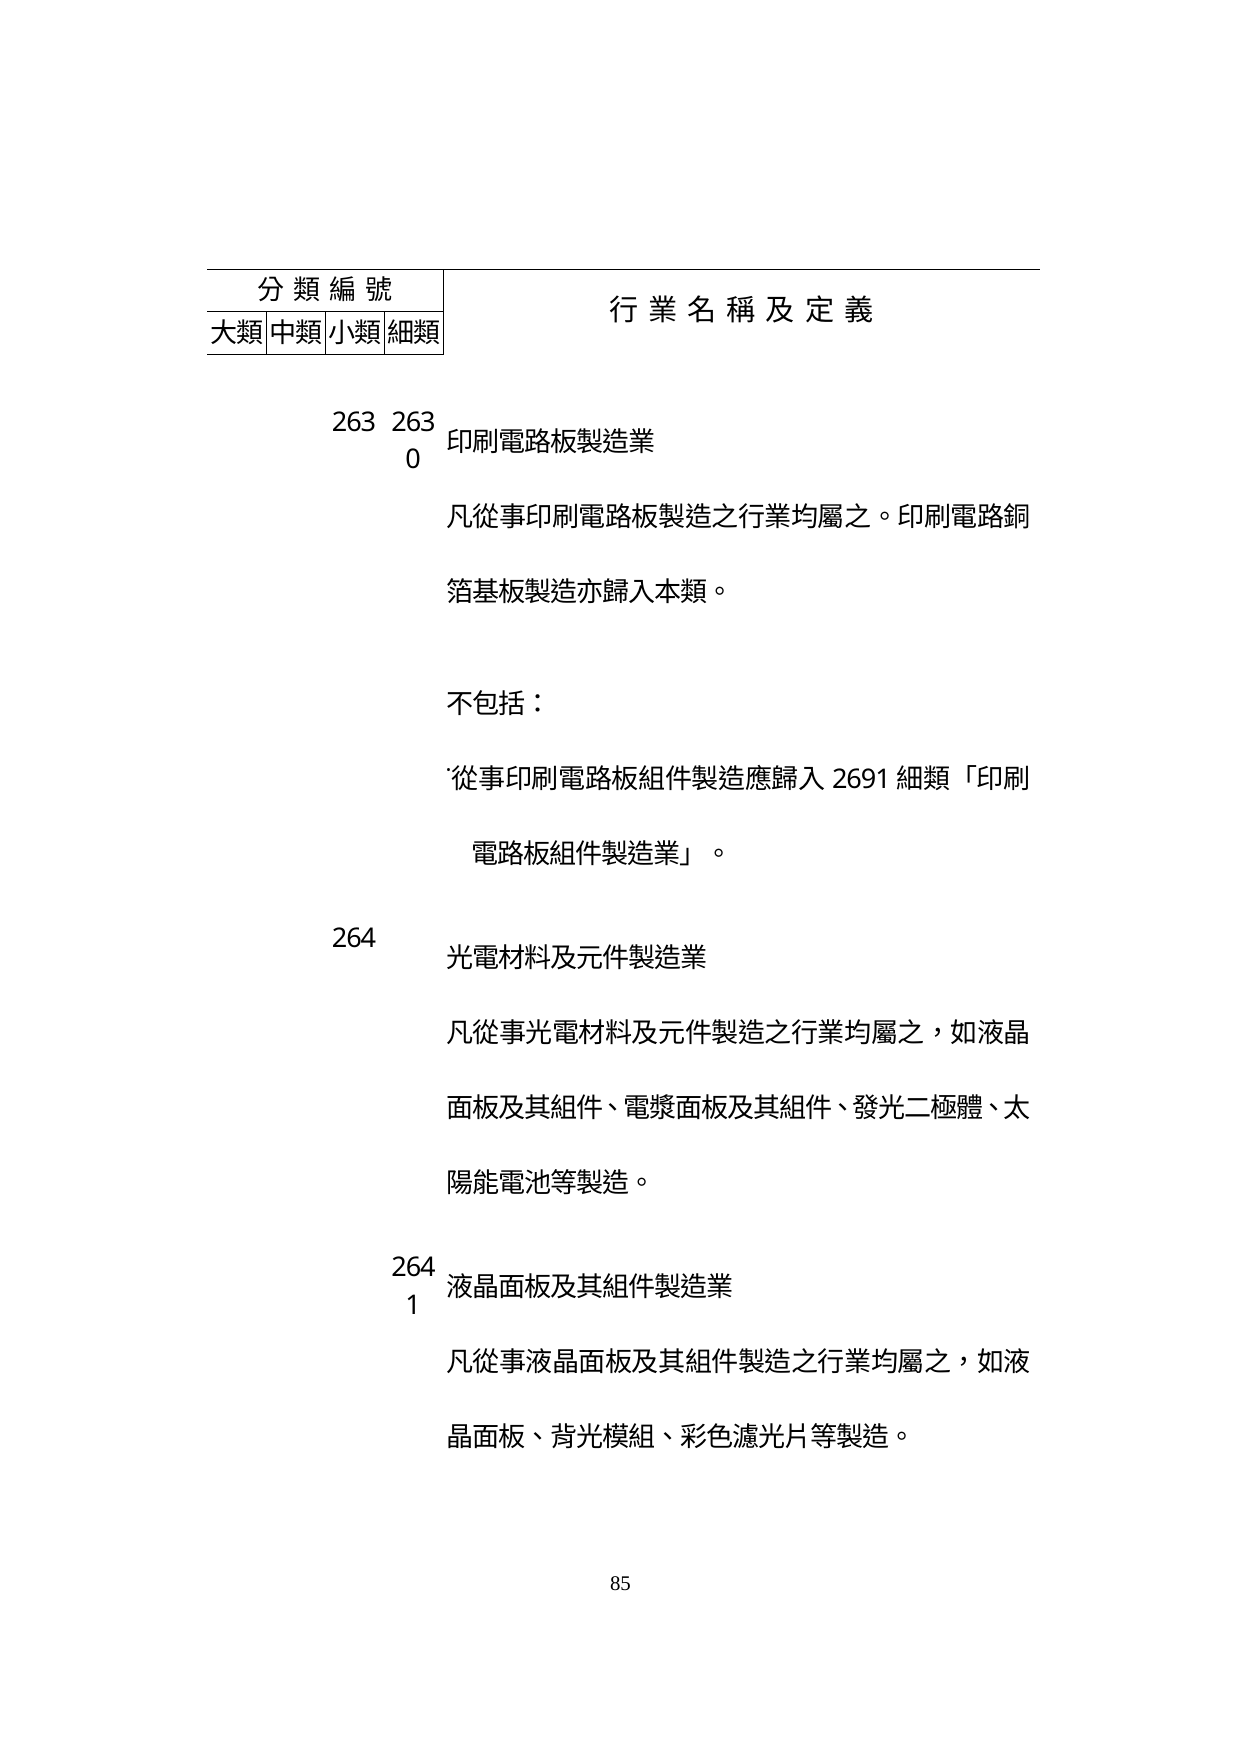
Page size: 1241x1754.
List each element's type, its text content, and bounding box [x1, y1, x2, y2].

table_cell [266, 918, 325, 1218]
table_cell [266, 1248, 325, 1510]
table_cell 263 [325, 402, 384, 889]
table_cell 2641 [384, 1248, 443, 1510]
table_cell [384, 364, 443, 402]
table_cell [207, 402, 266, 889]
table_cell [207, 364, 266, 402]
table_cell [207, 918, 266, 1218]
table_cell [266, 402, 325, 889]
table_cell [384, 918, 443, 1218]
table_cell [325, 1218, 384, 1247]
table_cell [207, 889, 266, 918]
table_cell 印刷電路板製造業 凡從事印刷電路板製造之行業均屬之。印刷電路銅箔基板製造亦歸入本類。 不包括： ˙從事印刷電路板組件製造應歸入2691細類「印刷電路板組件製造業」。 [443, 402, 1033, 889]
table_cell [325, 889, 384, 918]
table_cell 液晶面板及其組件製造業 凡從事液晶面板及其組件製造之行業均屬之，如液晶面板、背光模組、彩色濾光片等製造。 [443, 1248, 1033, 1510]
table_cell [266, 364, 325, 402]
table_cell [443, 889, 1033, 918]
table_cell 2630 [384, 402, 443, 889]
table_cell [266, 889, 325, 918]
table_cell 光電材料及元件製造業 凡從事光電材料及元件製造之行業均屬之，如液晶面板及其組件、電漿面板及其組件、發光二極體、太陽能電池等製造。 [443, 918, 1033, 1218]
table_cell [325, 364, 384, 402]
table_cell [384, 1218, 443, 1247]
table_cell [325, 1248, 384, 1510]
table_cell [384, 889, 443, 918]
table_cell [207, 1218, 266, 1247]
table_cell [443, 364, 1033, 402]
table_cell 264 [325, 918, 384, 1218]
table_cell [443, 1218, 1033, 1247]
table_cell [207, 1248, 266, 1510]
table_cell [266, 1218, 325, 1247]
